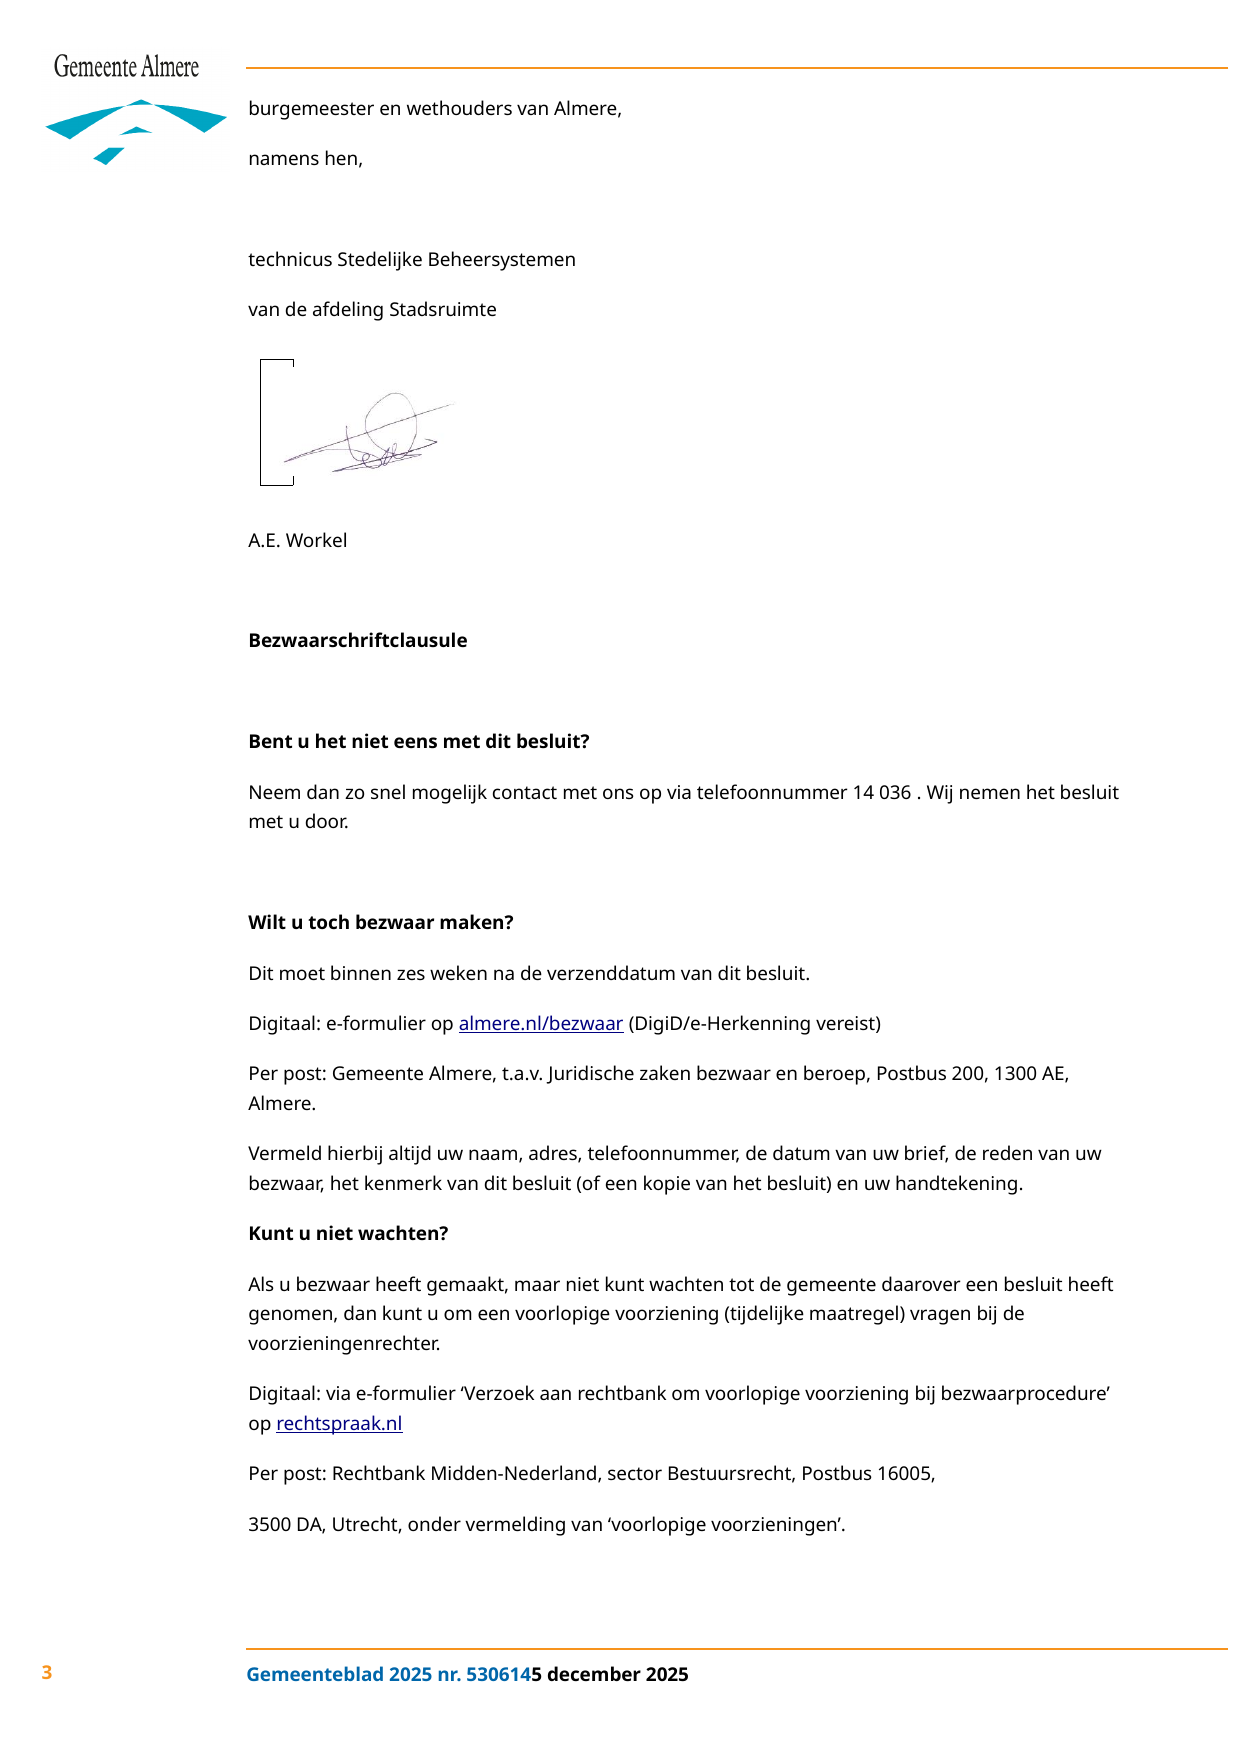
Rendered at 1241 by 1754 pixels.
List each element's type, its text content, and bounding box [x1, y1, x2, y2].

text 3500 DA, Utrecht, onder vermelding van ‘voorlopige voorzieningen’. [248, 1511, 1152, 1537]
text Vermeld hierbij altijd uw naam, adres, telefoonnummer, de datum van uw brief, de reden van uw bezwaar, het kenmerk van dit besluit (of een kopie van het besluit) en uw handtekening. [248, 1141, 1152, 1196]
text Wilt u toch bezwaar maken? [248, 909, 1152, 935]
text burgemeester en wethouders van Almere, [248, 95, 1152, 121]
picture [41, 47, 231, 172]
text Bent u het niet eens met dit besluit? [248, 728, 1152, 754]
text Digitaal: via e-formulier ‘Verzoek aan rechtbank om voorlopige voorziening bij bezwaarprocedure’ op rechtspraak.nl [248, 1381, 1152, 1436]
text namens hen, [248, 145, 1152, 171]
text Als u bezwaar heeft gemaakt, maar niet kunt wachten tot de gemeente daarover een besluit heeft genomen, dan kunt u om een voorlopige voorziening (tijdelijke maatregel) vragen bij de voorzieningenrechter. [248, 1271, 1152, 1356]
text A.E. Workel [248, 527, 1152, 553]
text Per post: Rechtbank Midden-Nederland, sector Bestuursrecht, Postbus 16005, [248, 1461, 1152, 1486]
text Bezwaarschriftclausule [248, 628, 1152, 653]
picture [268, 367, 464, 476]
text technicus Stedelijke Beheersystemen [248, 246, 1152, 272]
text Dit moet binnen zes weken na de verzenddatum van dit besluit. [248, 960, 1152, 986]
text Kunt u niet wachten? [248, 1221, 1152, 1246]
text Per post: Gemeente Almere, t.a.v. Juridische zaken bezwaar en beroep, Postbus 200, 1300 AE, Almere. [248, 1061, 1152, 1116]
text Digitaal: e-formulier op almere.nl/bezwaar (DigiD/e-Herkenning vereist) [248, 1010, 1152, 1036]
text van de afdeling Stadsruimte [248, 296, 1152, 322]
text Neem dan zo snel mogelijk contact met ons op via telefoonnummer 14 036 . Wij nemen het besluit met u door. [248, 779, 1152, 834]
